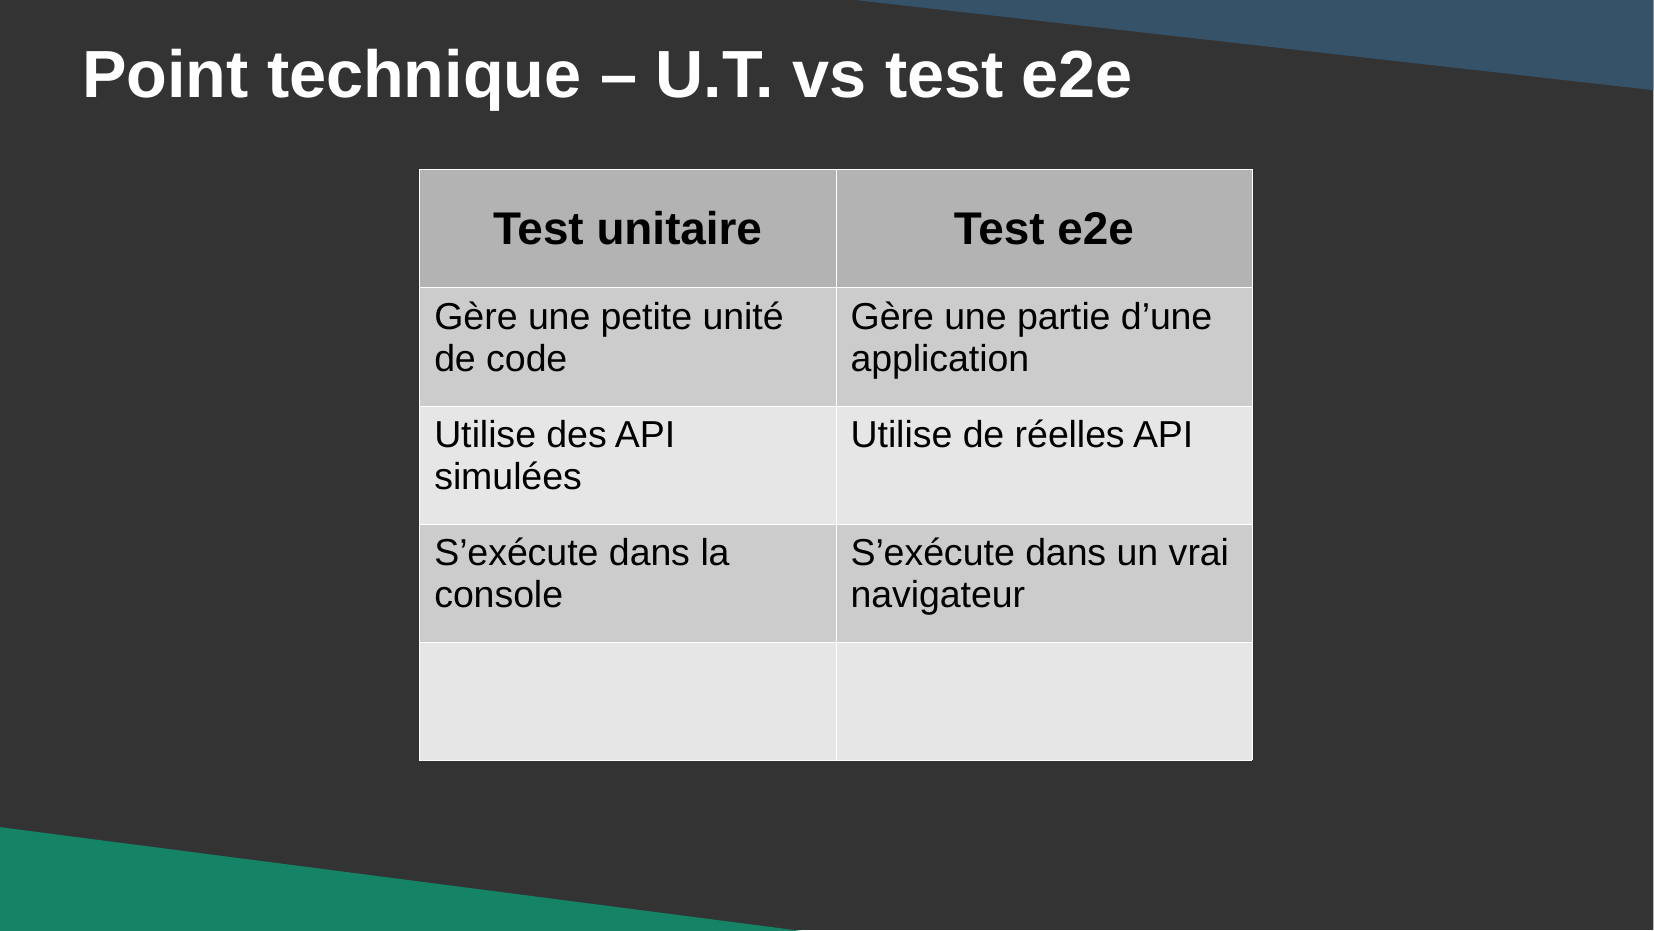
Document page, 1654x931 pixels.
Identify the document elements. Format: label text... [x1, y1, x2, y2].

text_box [854, 0, 1654, 91]
table_cell Gère une partie d’une application [837, 288, 1252, 406]
table_cell [420, 643, 836, 760]
table_header Test e2e [837, 170, 1252, 287]
table_cell Gère une petite unité de code [420, 288, 836, 406]
text_box [0, 827, 802, 931]
title Point technique – U.T. vs test e2e [82, 37, 1571, 122]
table_cell S’exécute dans la console [420, 525, 836, 642]
table_cell [837, 643, 1252, 760]
table_header Test unitaire [420, 170, 836, 287]
table_cell S’exécute dans un vrai navigateur [837, 525, 1252, 642]
table_cell Utilise de réelles API [837, 407, 1252, 524]
table_cell Utilise des API simulées [420, 407, 836, 524]
